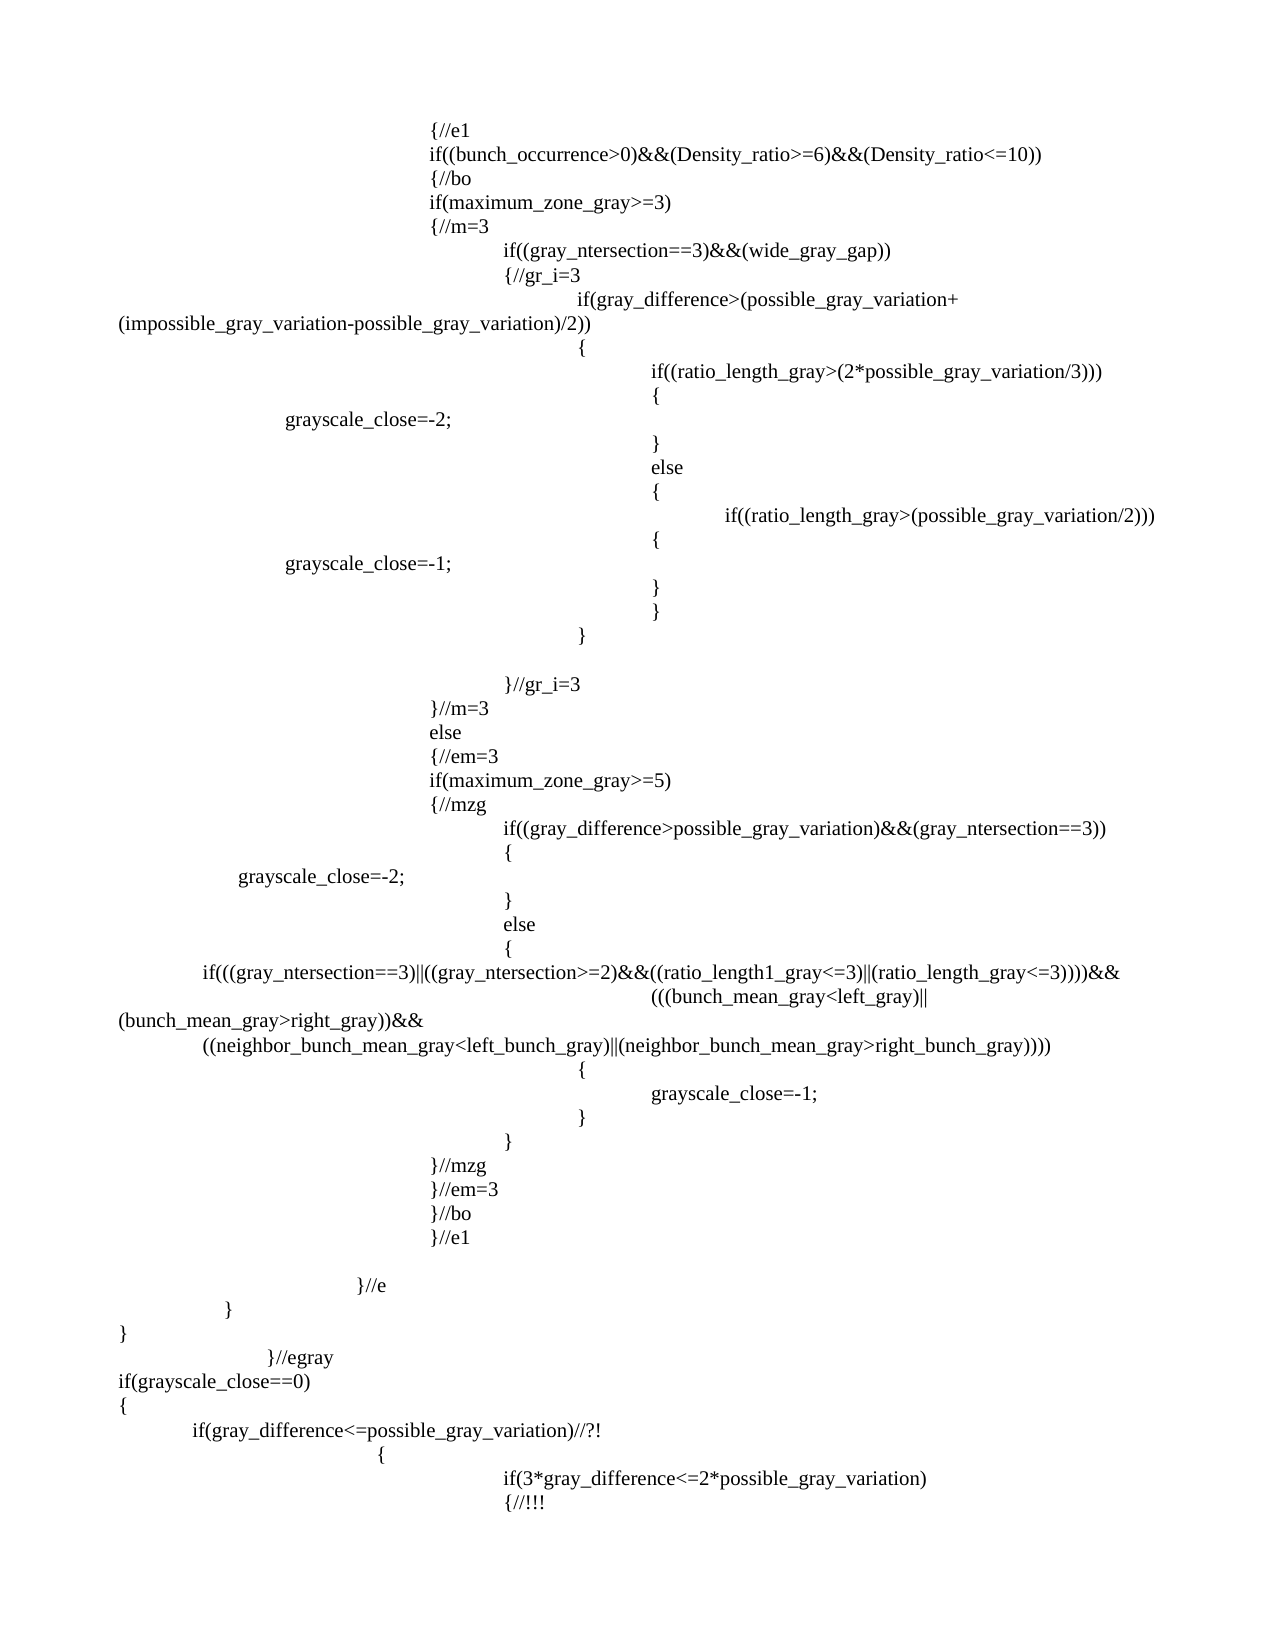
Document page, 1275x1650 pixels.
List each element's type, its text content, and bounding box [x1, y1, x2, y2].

text { [118, 335, 1157, 359]
text }//bo [118, 1201, 1157, 1225]
text if(maximum_zone_gray>=5) [118, 768, 1157, 792]
text if(3*gray_difference<=2*possible_gray_variation) [118, 1466, 1157, 1490]
text } [118, 1105, 1157, 1129]
text {//bo [118, 166, 1157, 190]
text {//!!! [118, 1490, 1157, 1514]
text grayscale_close=-2; [118, 864, 1157, 888]
text else [118, 912, 1157, 936]
text if((gray_difference>possible_gray_variation)&&(gray_ntersection==3)) [118, 816, 1157, 840]
text if(maximum_zone_gray>=3) [118, 190, 1157, 214]
text }//m=3 [118, 696, 1157, 720]
text {//m=3 [118, 214, 1157, 238]
text if(gray_difference>(possible_gray_variation+(impossible_gray_variation-possible_gray_variation)/2)) [118, 287, 1157, 335]
text }//mzg [118, 1153, 1157, 1177]
text }//em=3 [118, 1177, 1157, 1201]
text else [118, 720, 1157, 744]
text } [118, 575, 1157, 599]
text if((ratio_length_gray>(2*possible_gray_variation/3))) [118, 359, 1157, 383]
text }//e [118, 1273, 1157, 1297]
text { [118, 1442, 1157, 1466]
text {//em=3 [118, 744, 1157, 768]
text { [118, 527, 1157, 551]
text if((ratio_length_gray>(possible_gray_variation/2))) [118, 503, 1157, 527]
text (((bunch_mean_gray<left_gray)||(bunch_mean_gray>right_gray))&& [118, 984, 1157, 1032]
text { [118, 840, 1157, 864]
text } [118, 623, 1157, 647]
text {//e1 [118, 118, 1157, 142]
text { [118, 1393, 1157, 1417]
text ((neighbor_bunch_mean_gray<left_bunch_gray)||(neighbor_bunch_mean_gray>right_bunch_gray)))) [118, 1032, 1157, 1057]
text if((bunch_occurrence>0)&&(Density_ratio>=6)&&(Density_ratio<=10)) [118, 142, 1157, 166]
text }//e1 [118, 1225, 1157, 1249]
text }//egray [118, 1345, 1157, 1369]
text } [118, 431, 1157, 455]
text if(((gray_ntersection==3)||((gray_ntersection>=2)&&((ratio_length1_gray<=3)||(ratio_length_gray<=3))))&& [118, 960, 1157, 984]
text if(grayscale_close==0) [118, 1369, 1157, 1393]
text { [118, 936, 1157, 960]
text { [118, 1057, 1157, 1081]
text if(gray_difference<=possible_gray_variation)//?! [118, 1417, 1157, 1442]
text } [118, 1321, 1157, 1345]
text else [118, 455, 1157, 479]
text } [118, 1129, 1157, 1153]
text } [118, 599, 1157, 623]
text {//gr_i=3 [118, 262, 1157, 287]
text grayscale_close=-1; [118, 1081, 1157, 1105]
text } [118, 1297, 1157, 1321]
text { [118, 383, 1157, 407]
text grayscale_close=-1; [118, 551, 1157, 575]
text if((gray_ntersection==3)&&(wide_gray_gap)) [118, 238, 1157, 262]
text {//mzg [118, 792, 1157, 816]
text } [118, 888, 1157, 912]
text { [118, 479, 1157, 503]
text grayscale_close=-2; [118, 407, 1157, 431]
text }//gr_i=3 [118, 672, 1157, 696]
